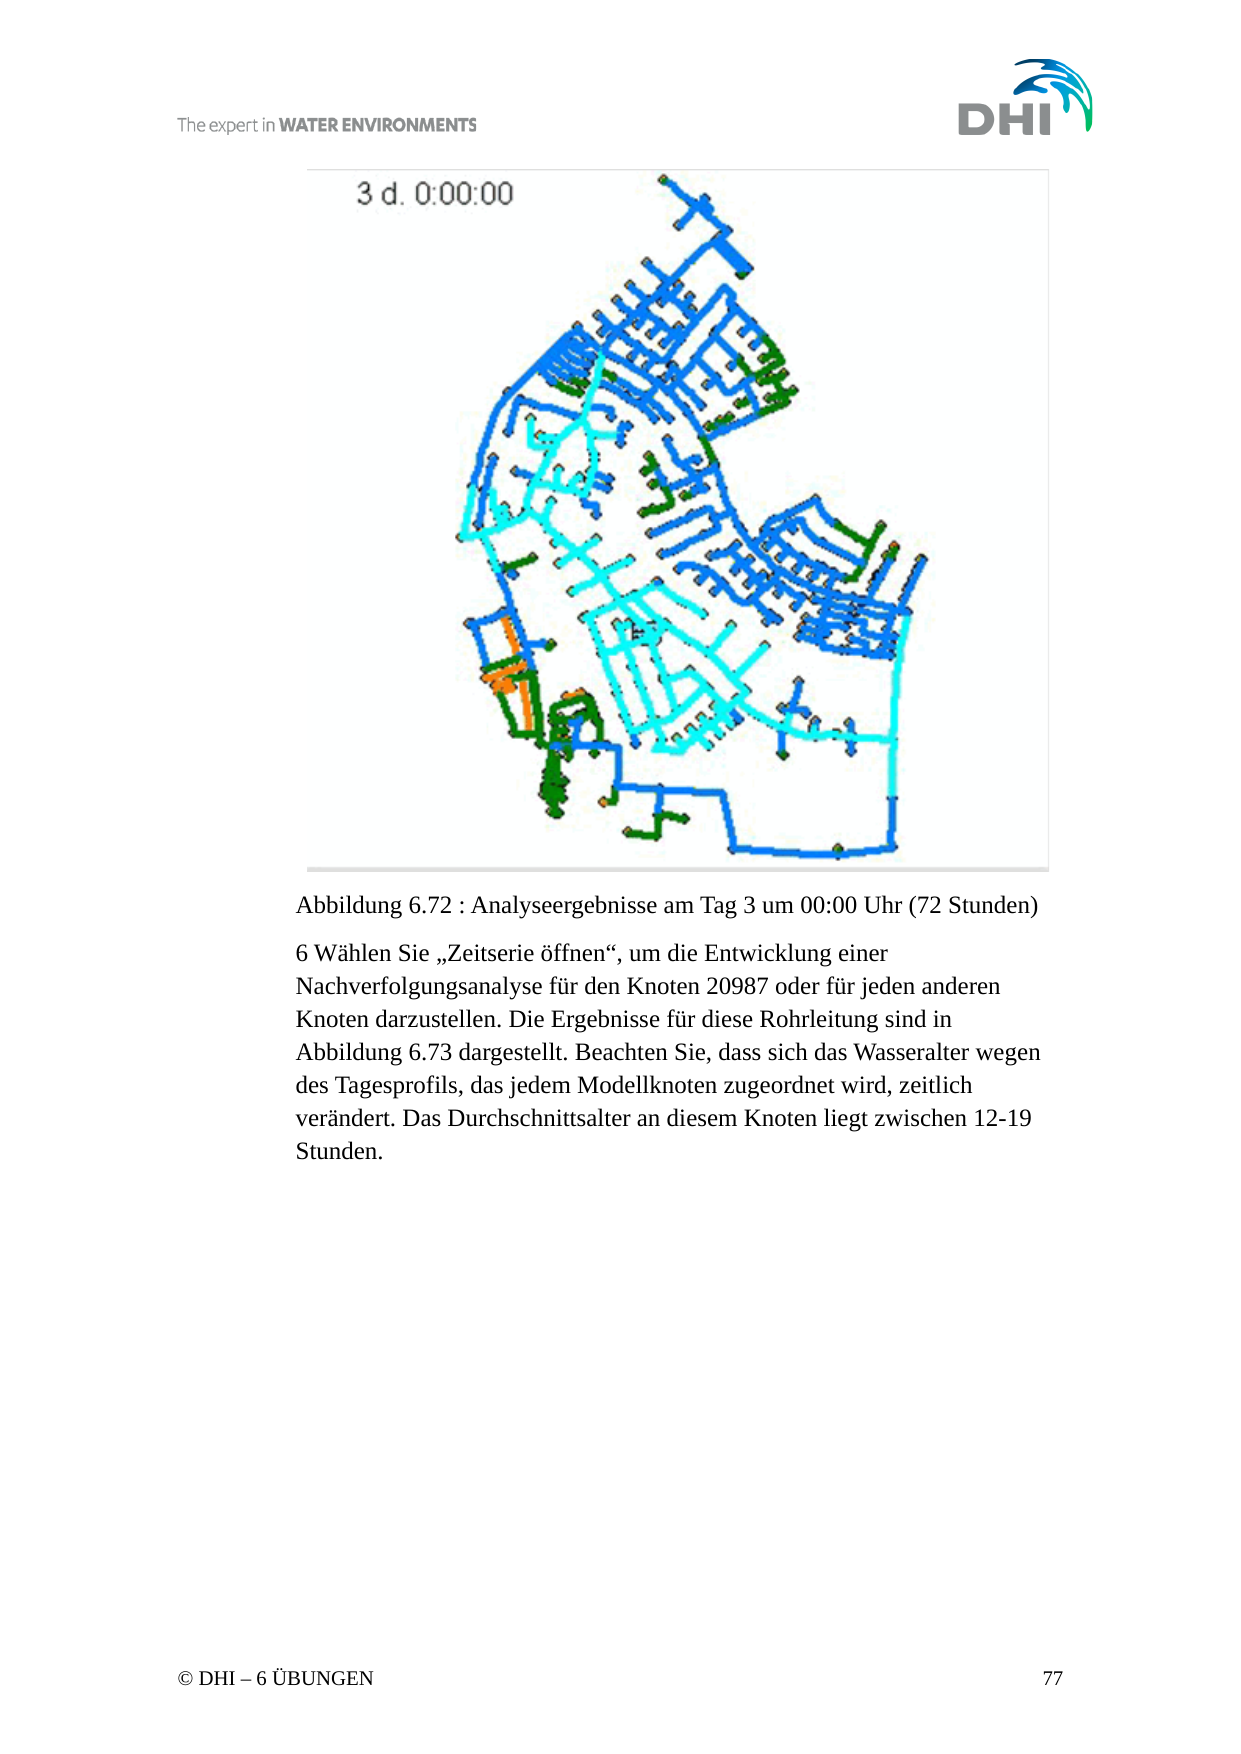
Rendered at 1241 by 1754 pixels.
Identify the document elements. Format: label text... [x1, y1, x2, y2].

picture [958, 59, 1093, 135]
picture [307, 169, 1050, 872]
text Abbildung 6.72 : Analyseergebnisse am Tag 3 um 00:00 Uhr (72 Stunden) [295, 890, 1063, 919]
picture [177, 117, 477, 135]
text 6 Wählen Sie „Zeitserie öffnen“, um die Entwicklung einer Nachverfolgungsanalyse für den Knoten 20987 oder für jeden anderen Knoten darzustellen. Die Ergebnisse für diese Rohrleitung sind in Abbildung 6.73 dargestellt. Beachten Sie, dass sich das Wasseralter wegen des Tagesprofils, das jedem Modellknoten zugeordnet wird, zeitlich verändert. Das Durchschnittsalter an diesem Knoten liegt zwischen 12-19 Stunden. [295, 938, 1063, 1165]
